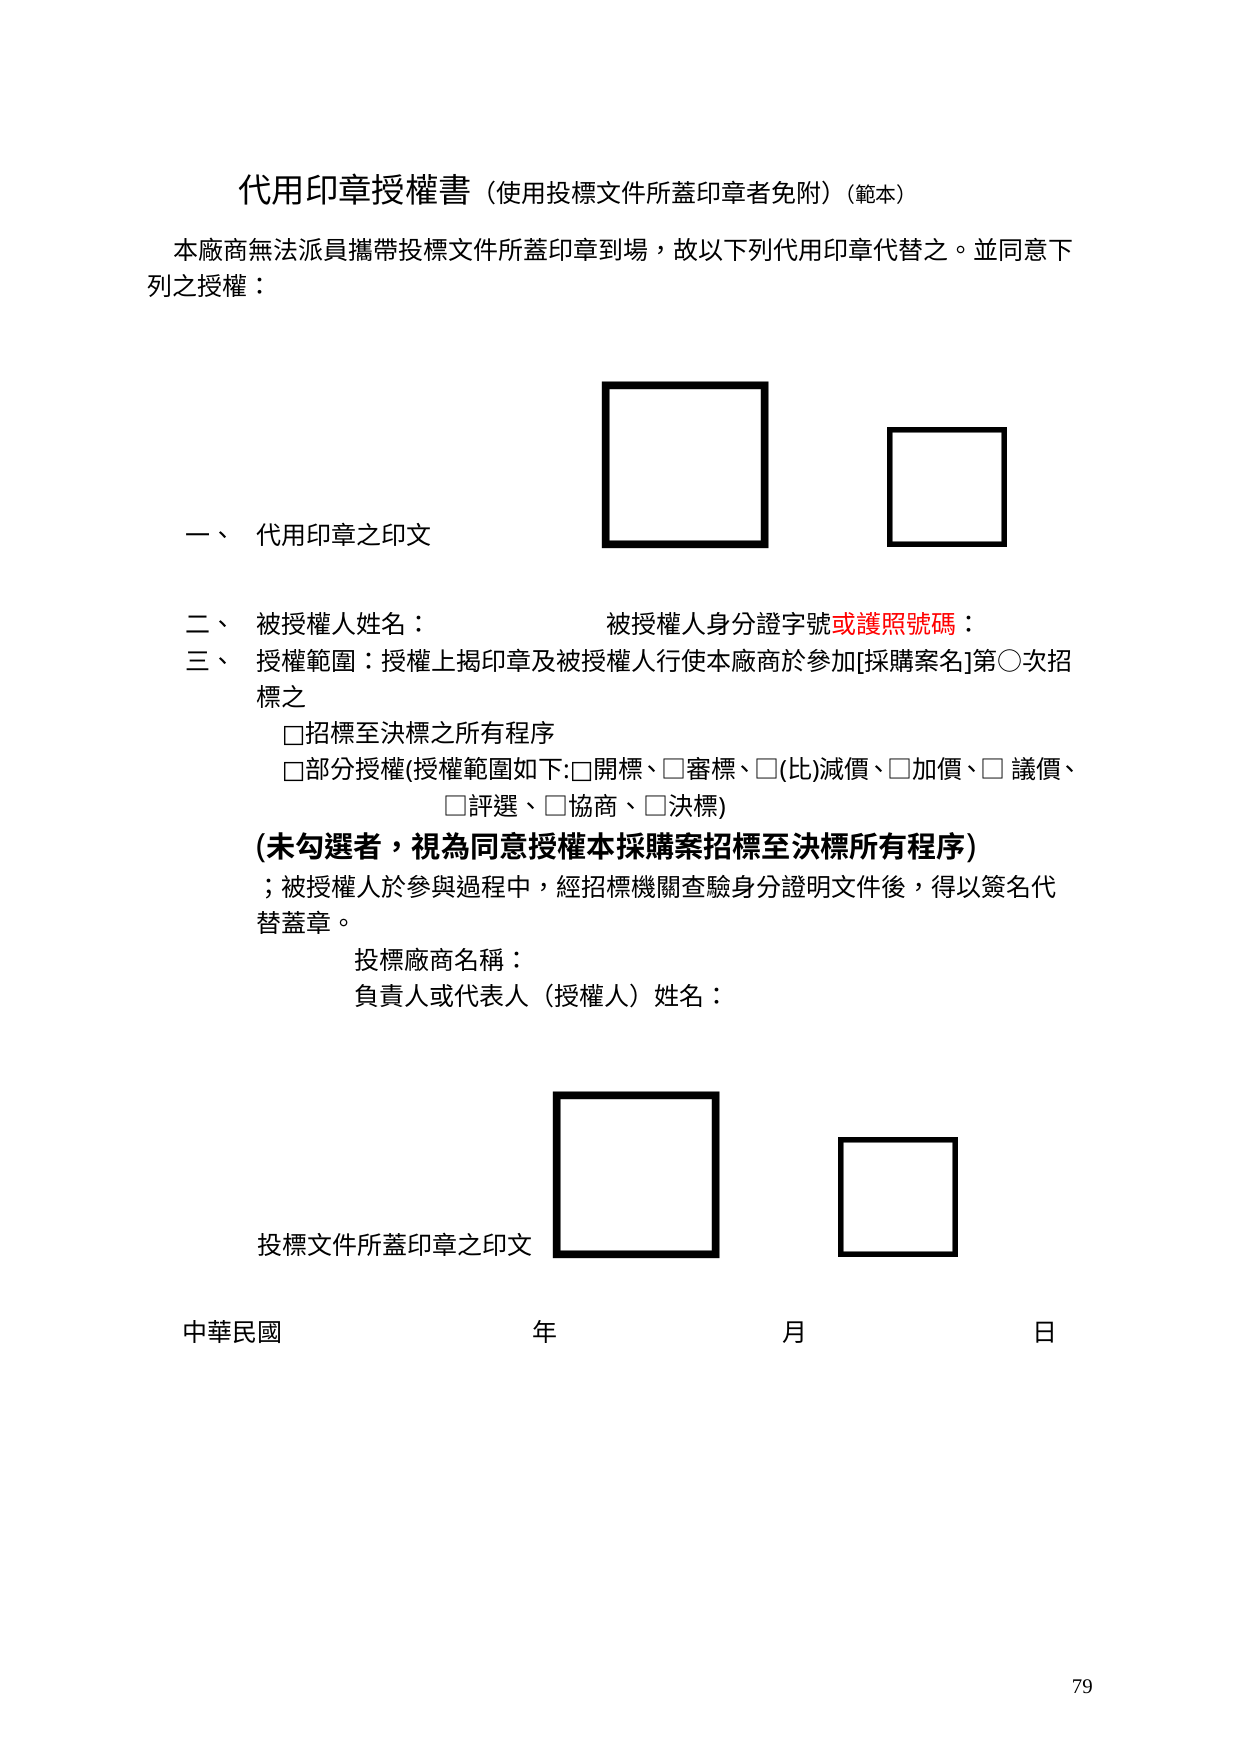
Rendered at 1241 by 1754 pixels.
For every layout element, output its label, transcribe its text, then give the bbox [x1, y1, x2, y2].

subtitle 本廠商無法派員攜帶投標文件所蓋印章到場，故以下列代用印章代替之。並同意下列之授權： [148, 231, 1079, 303]
subtitle 代用印章之印文 □ □ [185, 303, 1079, 605]
subtitle □部分授權(授權範圍如下:□開標、□審標、□(比)減價、□加價、□ 議價、□評選、□協商、□決標) [256, 750, 1079, 822]
subtitle 中華民國 年 月 日 [148, 1314, 1092, 1348]
subtitle 代用印章授權書（使用投標文件所蓋印章者免附）（範本） [148, 166, 1079, 212]
subtitle 被授權人姓名： 被授權人身分證字號或護照號碼： [185, 605, 1079, 641]
subtitle 負責人或代表人（授權人）姓名： [177, 976, 1079, 1013]
subtitle 授權範圍：授權上揭印章及被授權人行使本廠商於參加[採購案名]第○次招標之 [185, 641, 1079, 713]
subtitle 投標文件所蓋印章之印文□ □ [177, 1013, 1079, 1314]
subtitle 投標廠商名稱： [177, 940, 1079, 976]
subtitle □招標至決標之所有程序 [185, 713, 1079, 750]
subtitle ；被授權人於參與過程中，經招標機關查驗身分證明文件後，得以簽名代替蓋章。 [256, 868, 1079, 940]
subtitle (未勾選者，視為同意授權本採購案招標至決標所有程序) [256, 822, 1079, 868]
